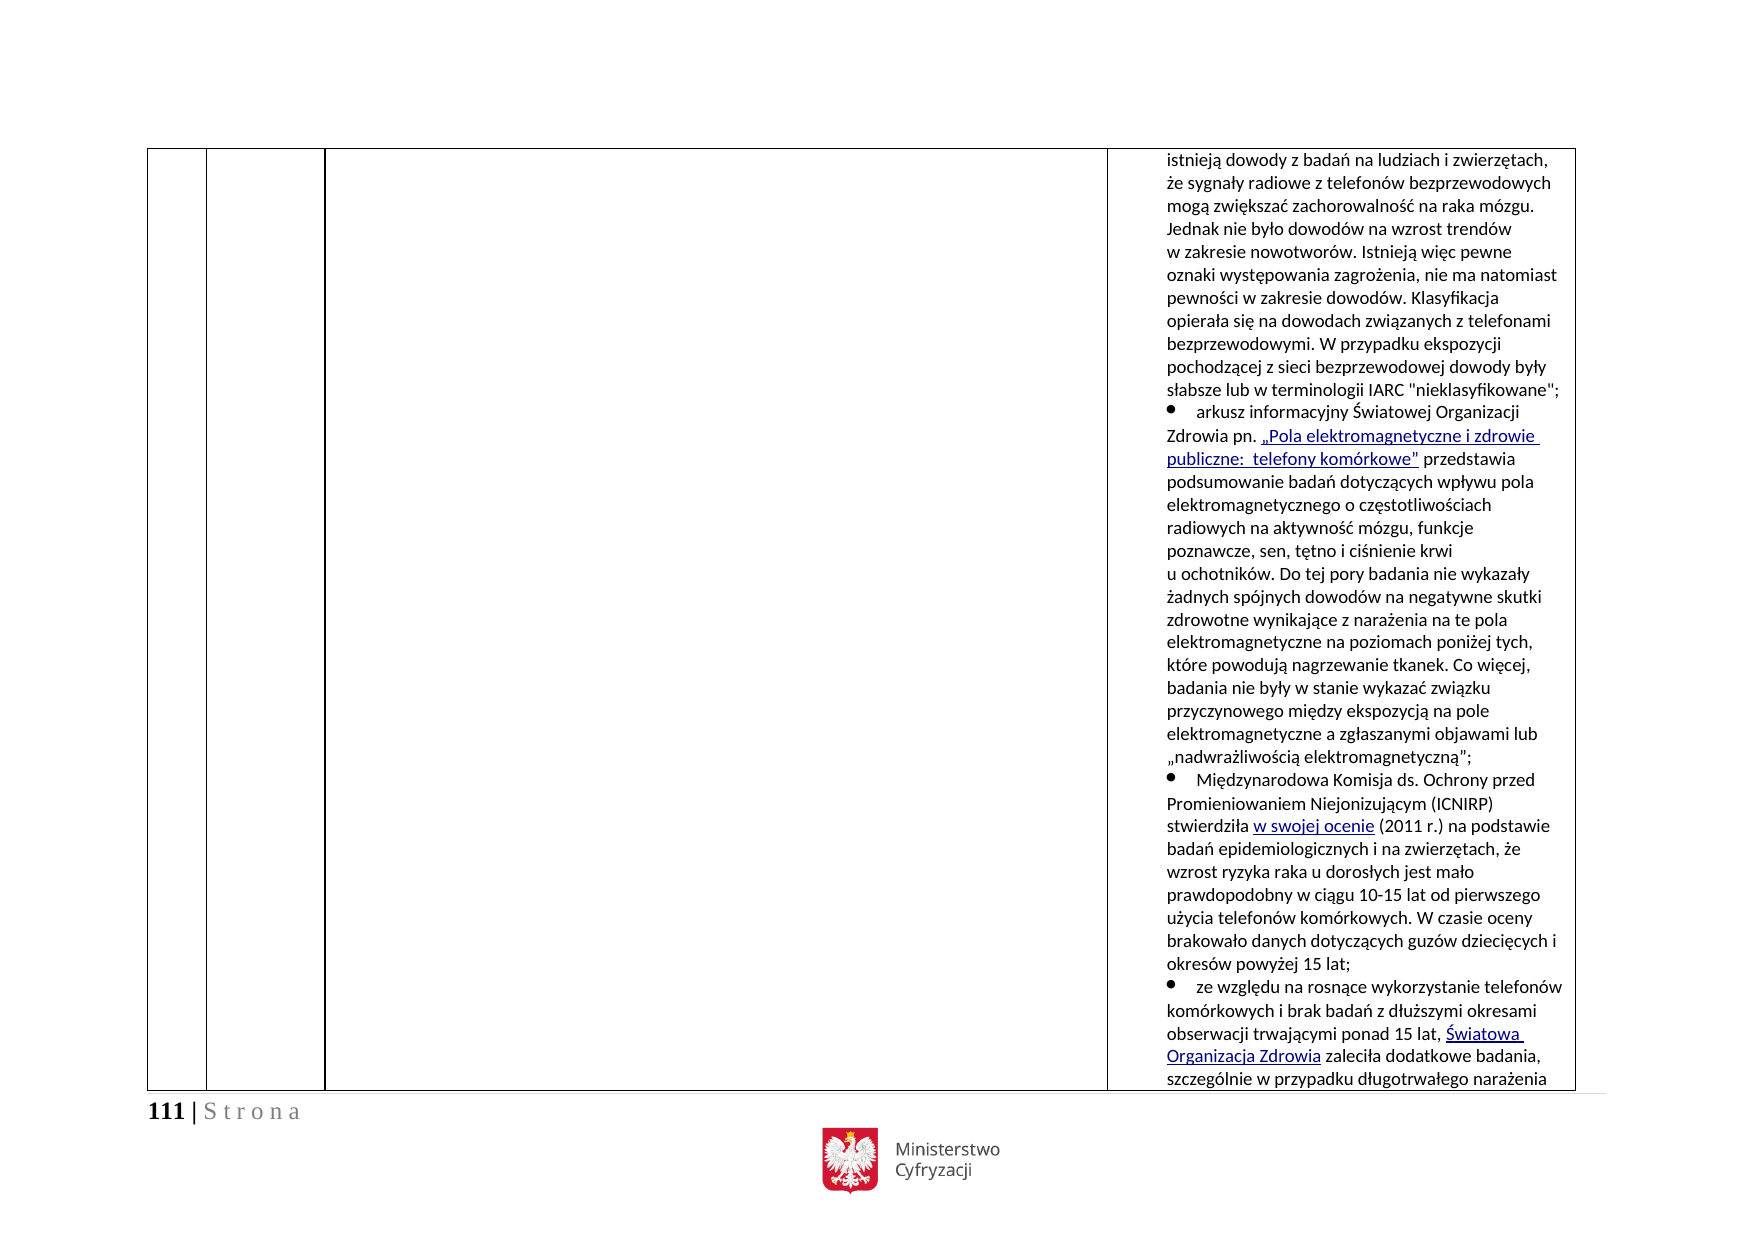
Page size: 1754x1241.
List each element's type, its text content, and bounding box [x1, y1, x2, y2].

table_cell [148, 149, 206, 1090]
table_cell istnieją dowody z badań na ludziach i zwierzętach, że sygnały radiowe z telefonów bezprzewodowych mogą zwiększać zachorowalność na raka mózgu. Jednak nie było dowodów na wzrost trendów w zakresie nowotworów. Istnieją więc pewne oznaki występowania zagrożenia, nie ma natomiast pewności w zakresie dowodów. Klasyfikacja opierała się na dowodach związanych z telefonami bezprzewodowymi. W przypadku ekspozycji pochodzącej z sieci bezprzewodowej dowody były słabsze lub w terminologii IARC "nieklasyfikowane"; arkusz informacyjny Światowej Organizacji Zdrowia pn. „Pola elektromagnetyczne i zdrowie publiczne: telefony komórkowe” przedstawia podsumowanie badań dotyczących wpływu pola elektromagnetycznego o częstotliwościach radiowych na aktywność mózgu, funkcje poznawcze, sen, tętno i ciśnienie krwi u ochotników. Do tej pory badania nie wykazały żadnych spójnych dowodów na negatywne skutki zdrowotne wynikające z narażenia na te pola elektromagnetyczne na poziomach poniżej tych, które powodują nagrzewanie tkanek. Co więcej, badania nie były w stanie wykazać związku przyczynowego między ekspozycją na pole elektromagnetyczne a zgłaszanymi objawami lub „nadwrażliwością elektromagnetyczną”; Międzynarodowa Komisja ds. Ochrony przed Promieniowaniem Niejonizującym (ICNIRP) stwierdziła w swojej ocenie (2011 r.) na podstawie badań epidemiologicznych i na zwierzętach, że wzrost ryzyka raka u dorosłych jest mało prawdopodobny w ciągu 10-15 lat od pierwszego użycia telefonów komórkowych. W czasie oceny brakowało danych dotyczących guzów dziecięcych i okresów powyżej 15 lat; ze względu na rosnące wykorzystanie telefonów komórkowych i brak badań z dłuższymi okresami obserwacji trwającymi ponad 15 lat, Światowa Organizacja Zdrowia zaleciła dodatkowe badania, szczególnie w przypadku długotrwałego narażenia [1108, 149, 1575, 1090]
table_cell [326, 149, 1107, 1090]
table_cell [207, 149, 324, 1090]
